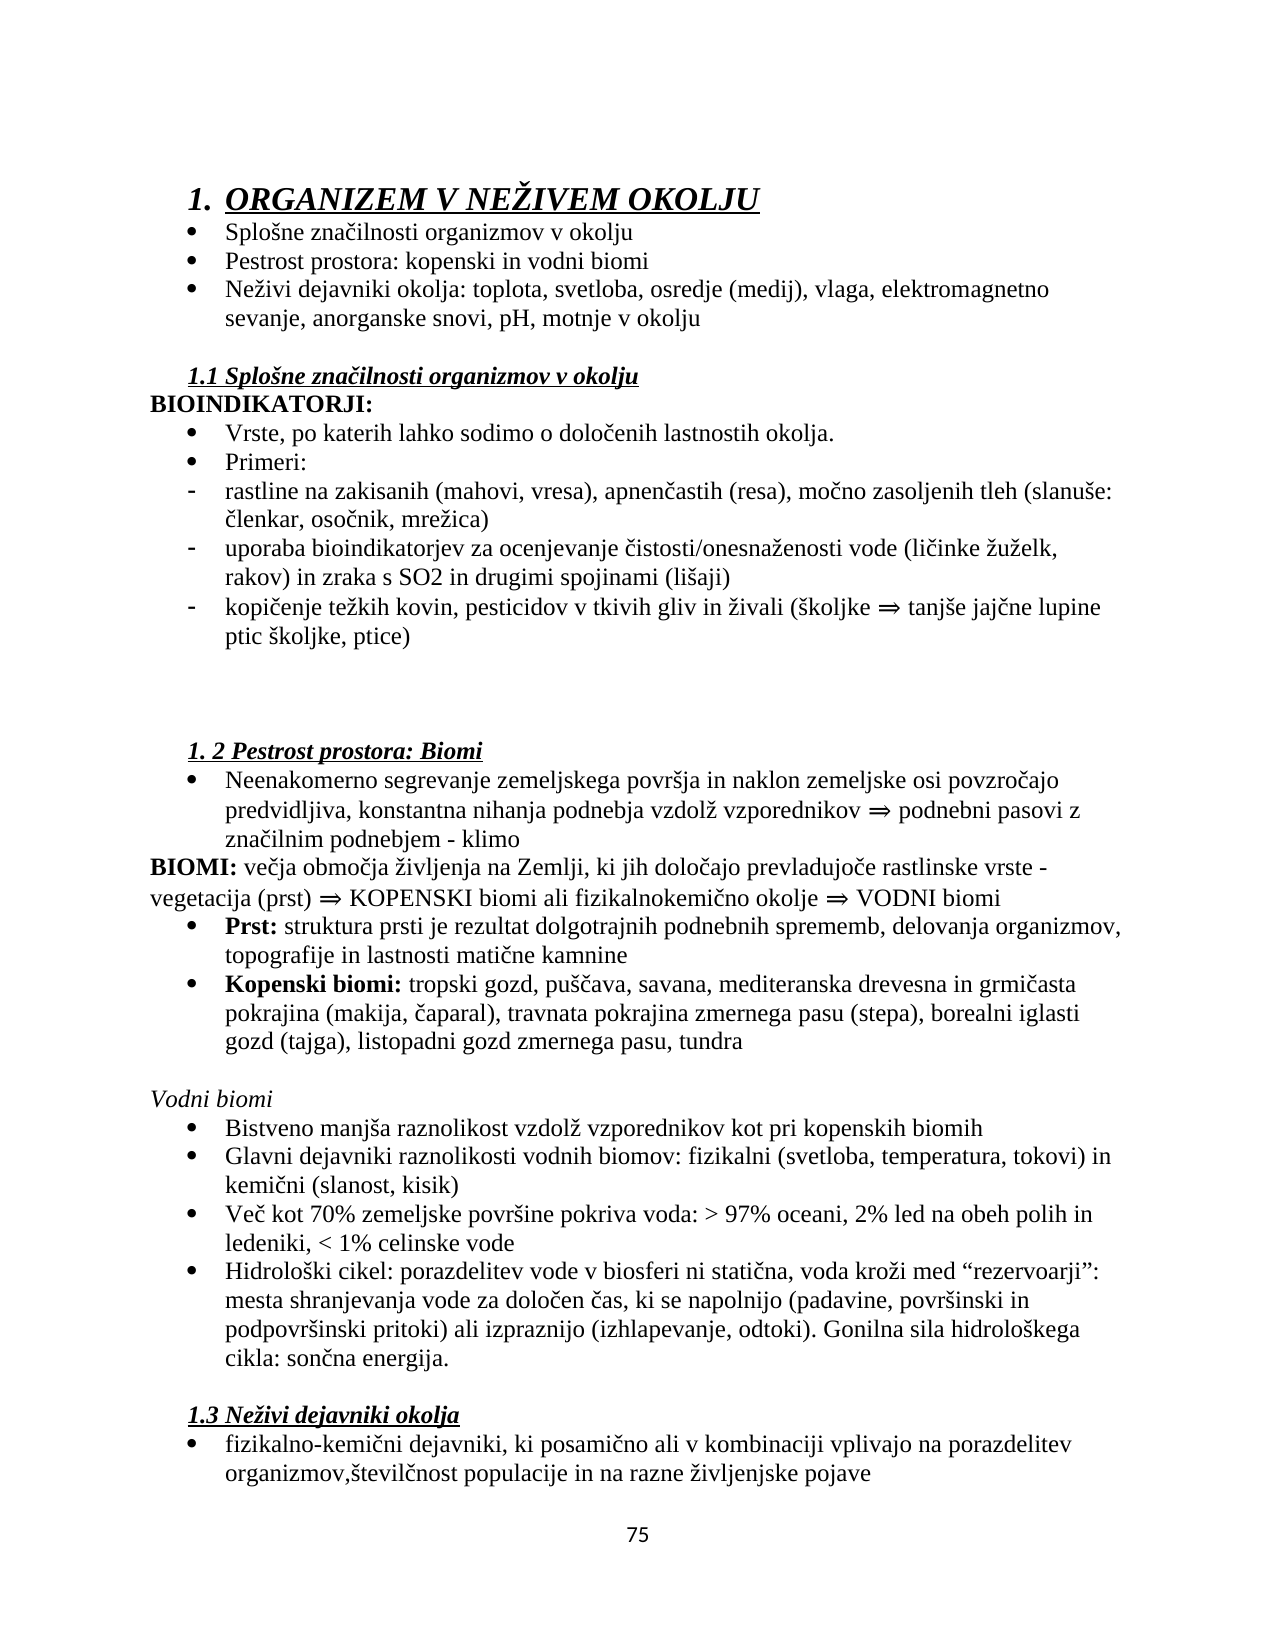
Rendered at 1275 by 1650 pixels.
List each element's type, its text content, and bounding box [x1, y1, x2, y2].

list Bistveno manjša raznolikost vzdolž vzporednikov kot pri kopenskih biomih [187, 1113, 1125, 1141]
text 1.3 Neživi dejavniki okolja [150, 1400, 1125, 1429]
list fizikalno-kemični dejavniki, ki posamično ali v kombinaciji vplivajo na porazdelitev organizmov,številčnost populacije in na razne življenjske pojave [187, 1429, 1125, 1486]
list Hidrološki cikel: porazdelitev vode v biosferi ni statična, voda kroži med “rezervoarji”: mesta shranjevanja vode za določen čas, ki se napolnijo (padavine, površinski in podpovršinski pritoki) ali izpraznijo (izhlapevanje, odtoki). Gonilna sila hidrološkega cikla: sončna energija. [187, 1256, 1125, 1371]
list Primeri: [187, 447, 1125, 476]
text 1. 2 Pestrost prostora: Biomi [150, 736, 1125, 765]
list rastline na zakisanih (mahovi, vresa), apnenčastih (resa), močno zasoljenih tleh (slanuše: členkar, osočnik, mrežica) [187, 476, 1125, 533]
text BIOINDIKATORJI: [150, 389, 1125, 418]
list Pestrost prostora: kopenski in vodni biomi [187, 246, 1125, 274]
list uporaba bioindikatorjev za ocenjevanje čistosti/onesnaženosti vode (ličinke žuželk, rakov) in zraka s SO2 in drugimi spojinami (lišaji) [187, 533, 1125, 591]
list Kopenski biomi: tropski gozd, puščava, savana, mediteranska drevesna in grmičasta pokrajina (makija, čaparal), travnata pokrajina zmernega pasu (stepa), borealni iglasti gozd (tajga), listopadni gozd zmernega pasu, tundra [187, 969, 1125, 1055]
list Več kot 70% zemeljske površine pokriva voda: > 97% oceani, 2% led na obeh polih in ledeniki, < 1% celinske vode [187, 1199, 1125, 1256]
list Vrste, po katerih lahko sodimo o določenih lastnostih okolja. [187, 418, 1125, 447]
list Prst: struktura prsti je rezultat dolgotrajnih podnebnih sprememb, delovanja organizmov, topografije in lastnosti matične kamnine [187, 911, 1125, 969]
text 1.1 Splošne značilnosti organizmov v okolju [150, 361, 1125, 389]
list kopičenje težkih kovin, pesticidov v tkivih gliv in živali (školjke ⇒ tanjše jajčne lupine ptic školjke, ptice) [187, 591, 1125, 650]
list ORGANIZEM V NEŽIVEM OKOLJU [187, 179, 1125, 217]
list Splošne značilnosti organizmov v okolju [187, 217, 1125, 246]
text Vodni biomi [150, 1084, 1125, 1113]
text BIOMI: večja območja življenja na Zemlji, ki jih določajo prevladujoče rastlinske vrste - vegetacija (prst) ⇒ KOPENSKI biomi ali fizikalnokemično okolje ⇒ VODNI biomi [150, 852, 1125, 911]
list Glavni dejavniki raznolikosti vodnih biomov: fizikalni (svetloba, temperatura, tokovi) in kemični (slanost, kisik) [187, 1141, 1125, 1199]
list Neživi dejavniki okolja: toplota, svetloba, osredje (medij), vlaga, elektromagnetno sevanje, anorganske snovi, pH, motnje v okolju [187, 274, 1125, 332]
list Neenakomerno segrevanje zemeljskega površja in naklon zemeljske osi povzročajo predvidljiva, konstantna nihanja podnebja vzdolž vzporednikov ⇒ podnebni pasovi z značilnim podnebjem - klimo [187, 765, 1125, 852]
